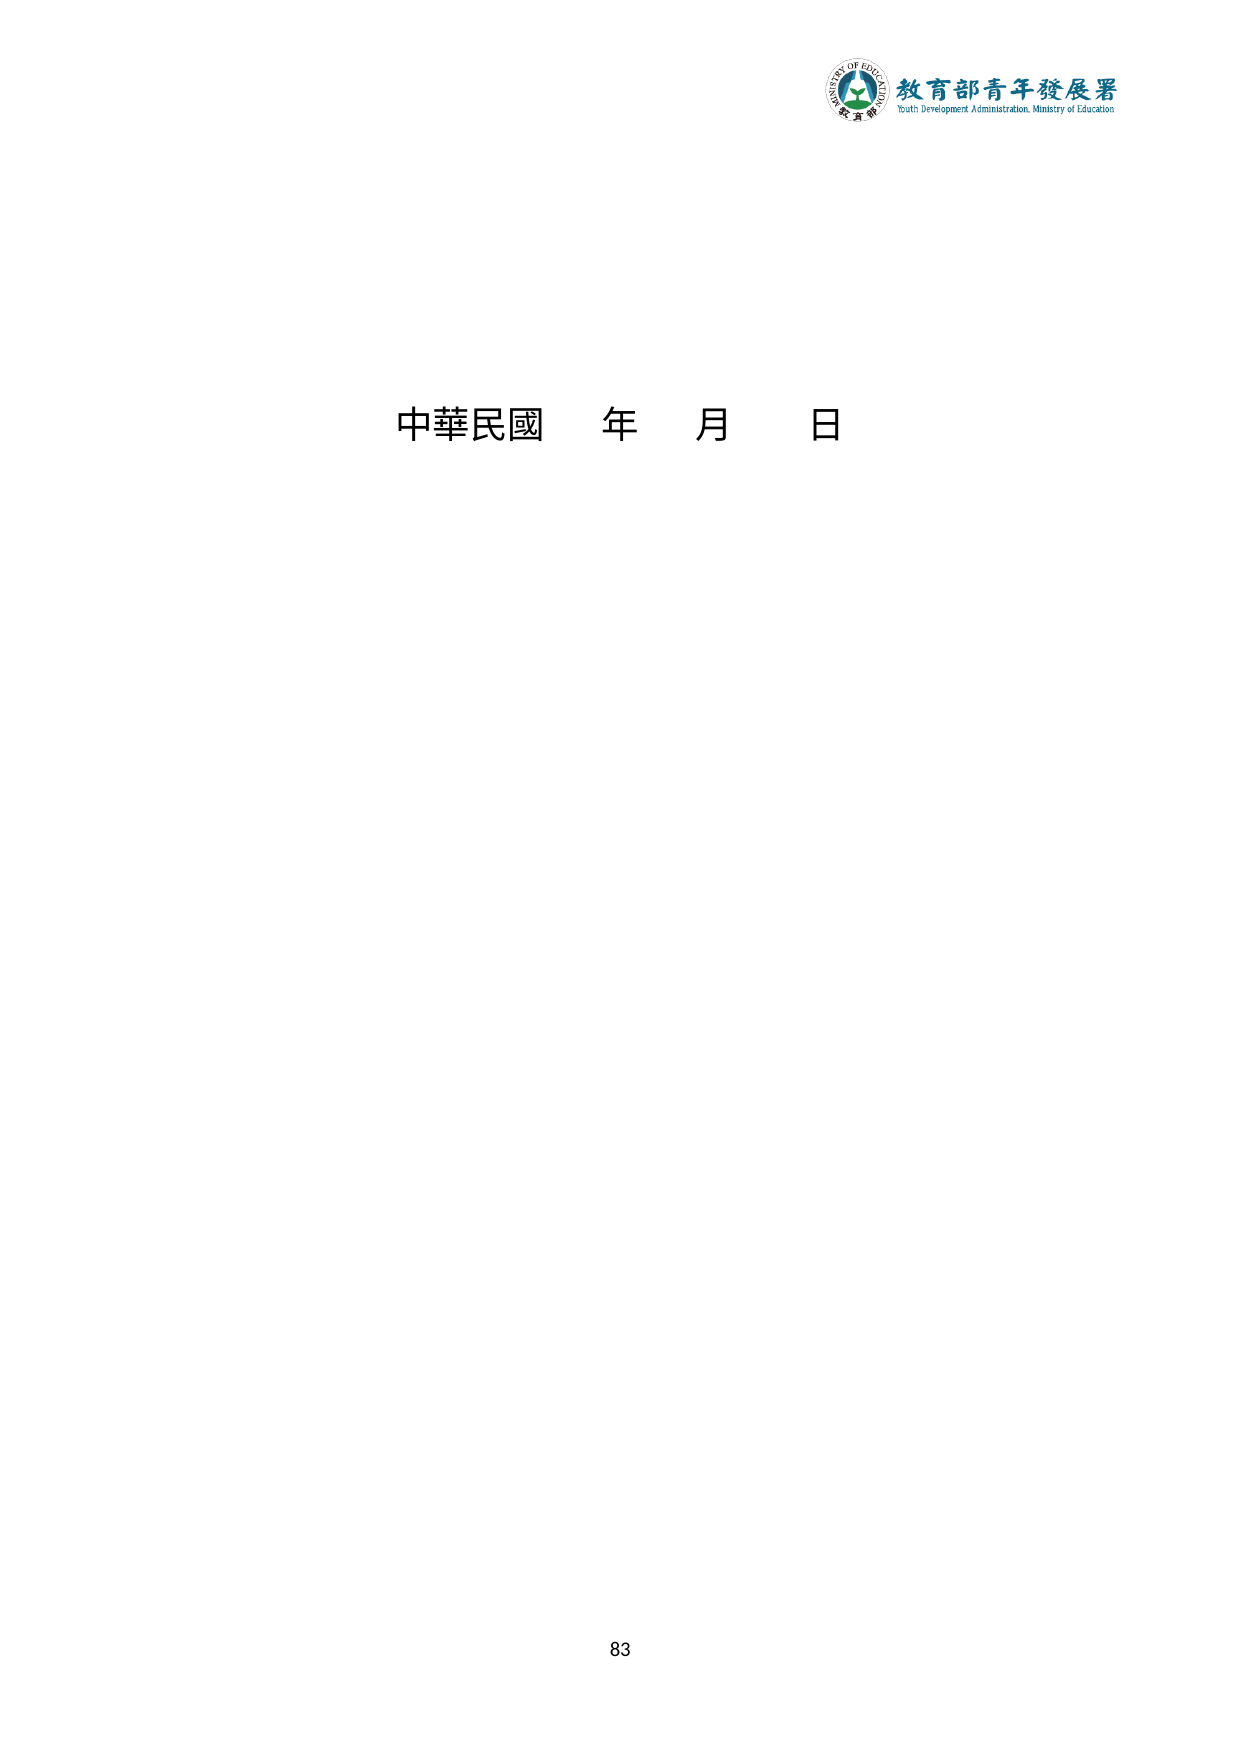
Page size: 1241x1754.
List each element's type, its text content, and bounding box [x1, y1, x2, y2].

text 中華民國 年 月 日 [118, 381, 1122, 443]
